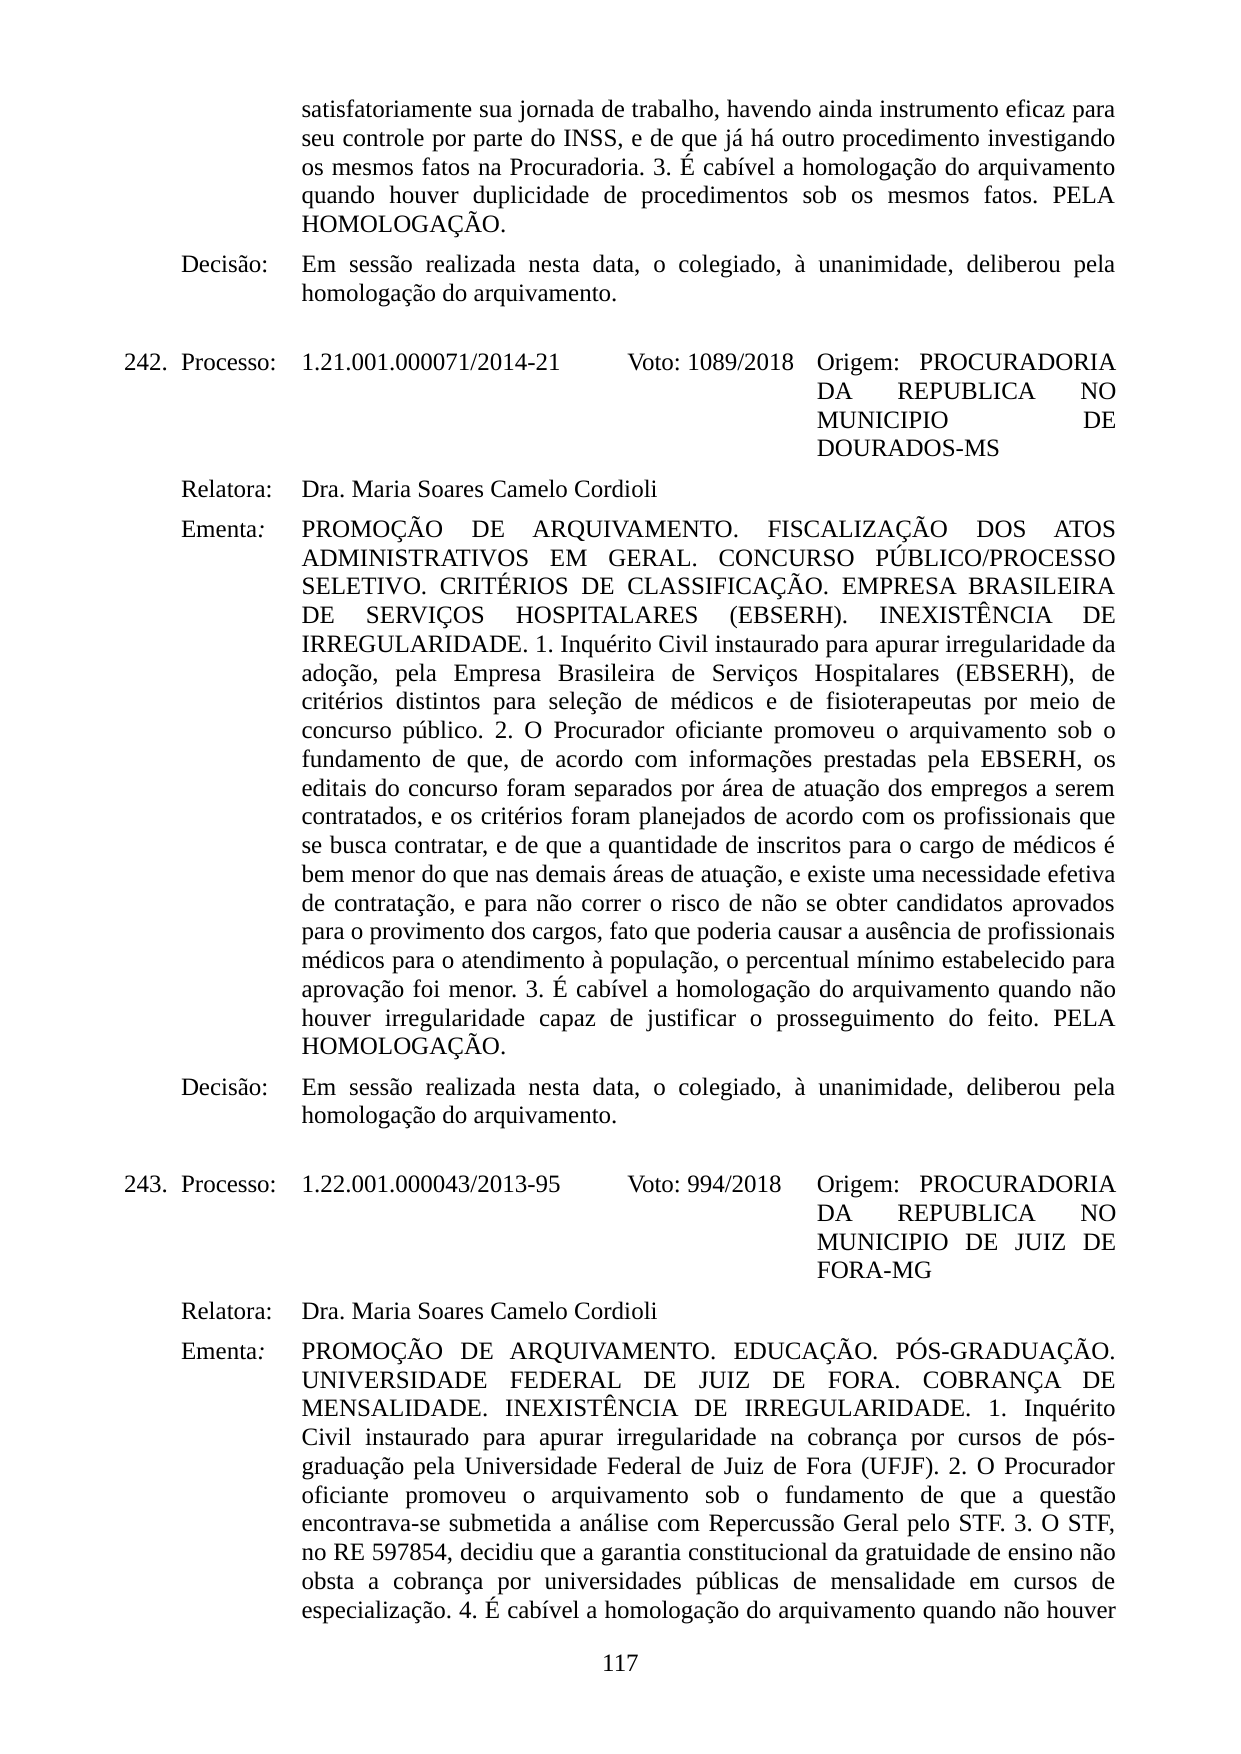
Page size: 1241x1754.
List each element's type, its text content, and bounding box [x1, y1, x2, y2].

table_header Origem: PROCURADORIA DA REPUBLICA NO MUNICIPIO DE DOURADOS-MS [811, 341, 1122, 468]
table_cell [118, 1330, 175, 1629]
table_cell [118, 244, 175, 313]
table_header Processo: [175, 341, 296, 468]
table_header 1.21.001.000071/2014-21 [296, 341, 621, 468]
table_cell Ementa: [175, 1330, 296, 1629]
table_header Voto: 1089/2018 [621, 341, 811, 468]
table_cell [118, 508, 175, 1066]
table_header 243. [118, 1164, 175, 1290]
table_header 1.22.001.000043/2013-95 [296, 1164, 621, 1290]
table_cell Em sessão realizada nesta data, o colegiado, à unanimidade, deliberou pela homologação do arquivamento. [296, 244, 1122, 313]
table_cell [118, 89, 175, 244]
table_cell Decisão: [175, 244, 296, 313]
table_cell satisfatoriamente sua jornada de trabalho, havendo ainda instrumento eficaz para seu controle por parte do INSS, e de que já há outro procedimento investigando os mesmos fatos na Procuradoria. 3. É cabível a homologação do arquivamento quando houver duplicidade de procedimentos sob os mesmos fatos. PELA HOMOLOGAÇÃO. [296, 89, 1122, 244]
table_header Origem: PROCURADORIA DA REPUBLICA NO MUNICIPIO DE JUIZ DE FORA-MG [811, 1164, 1122, 1290]
table_header 242. [118, 341, 175, 468]
table_cell Relatora: [175, 1290, 296, 1330]
table_cell Dra. Maria Soares Camelo Cordioli [296, 468, 1122, 508]
table_cell [118, 1290, 175, 1330]
table_cell Em sessão realizada nesta data, o colegiado, à unanimidade, deliberou pela homologação do arquivamento. [296, 1066, 1122, 1135]
table_cell PROMOÇÃO DE ARQUIVAMENTO. FISCALIZAÇÃO DOS ATOS ADMINISTRATIVOS EM GERAL. CONCURSO PÚBLICO/PROCESSO SELETIVO. CRITÉRIOS DE CLASSIFICAÇÃO. EMPRESA BRASILEIRA DE SERVIÇOS HOSPITALARES (EBSERH). INEXISTÊNCIA DE IRREGULARIDADE. 1. Inquérito Civil instaurado para apurar irregularidade da adoção, pela Empresa Brasileira de Serviços Hospitalares (EBSERH), de critérios distintos para seleção de médicos e de fisioterapeutas por meio de concurso público. 2. O Procurador oficiante promoveu o arquivamento sob o fundamento de que, de acordo com informações prestadas pela EBSERH, os editais do concurso foram separados por área de atuação dos empregos a serem contratados, e os critérios foram planejados de acordo com os profissionais que se busca contratar, e de que a quantidade de inscritos para o cargo de médicos é bem menor do que nas demais áreas de atuação, e existe uma necessidade efetiva de contratação, e para não correr o risco de não se obter candidatos aprovados para o provimento dos cargos, fato que poderia causar a ausência de profissionais médicos para o atendimento à população, o percentual mínimo estabelecido para aprovação foi menor. 3. É cabível a homologação do arquivamento quando não houver irregularidade capaz de justificar o prosseguimento do feito. PELA HOMOLOGAÇÃO. [296, 508, 1122, 1066]
table_cell [118, 1066, 175, 1135]
table_cell Dra. Maria Soares Camelo Cordioli [296, 1290, 1122, 1330]
table_cell [118, 468, 175, 508]
table_cell PROMOÇÃO DE ARQUIVAMENTO. EDUCAÇÃO. PÓS-GRADUAÇÃO. UNIVERSIDADE FEDERAL DE JUIZ DE FORA. COBRANÇA DE MENSALIDADE. INEXISTÊNCIA DE IRREGULARIDADE. 1. Inquérito Civil instaurado para apurar irregularidade na cobrança por cursos de pós-graduação pela Universidade Federal de Juiz de Fora (UFJF). 2. O Procurador oficiante promoveu o arquivamento sob o fundamento de que a questão encontrava-se submetida a análise com Repercussão Geral pelo STF. 3. O STF, no RE 597854, decidiu que a garantia constitucional da gratuidade de ensino não obsta a cobrança por universidades públicas de mensalidade em cursos de especialização. 4. É cabível a homologação do arquivamento quando não houver [296, 1330, 1122, 1629]
table_cell Decisão: [175, 1066, 296, 1135]
table_cell Relatora: [175, 468, 296, 508]
table_header Processo: [175, 1164, 296, 1290]
table_cell [175, 89, 296, 244]
table_cell Ementa: [175, 508, 296, 1066]
table_header Voto: 994/2018 [621, 1164, 811, 1290]
